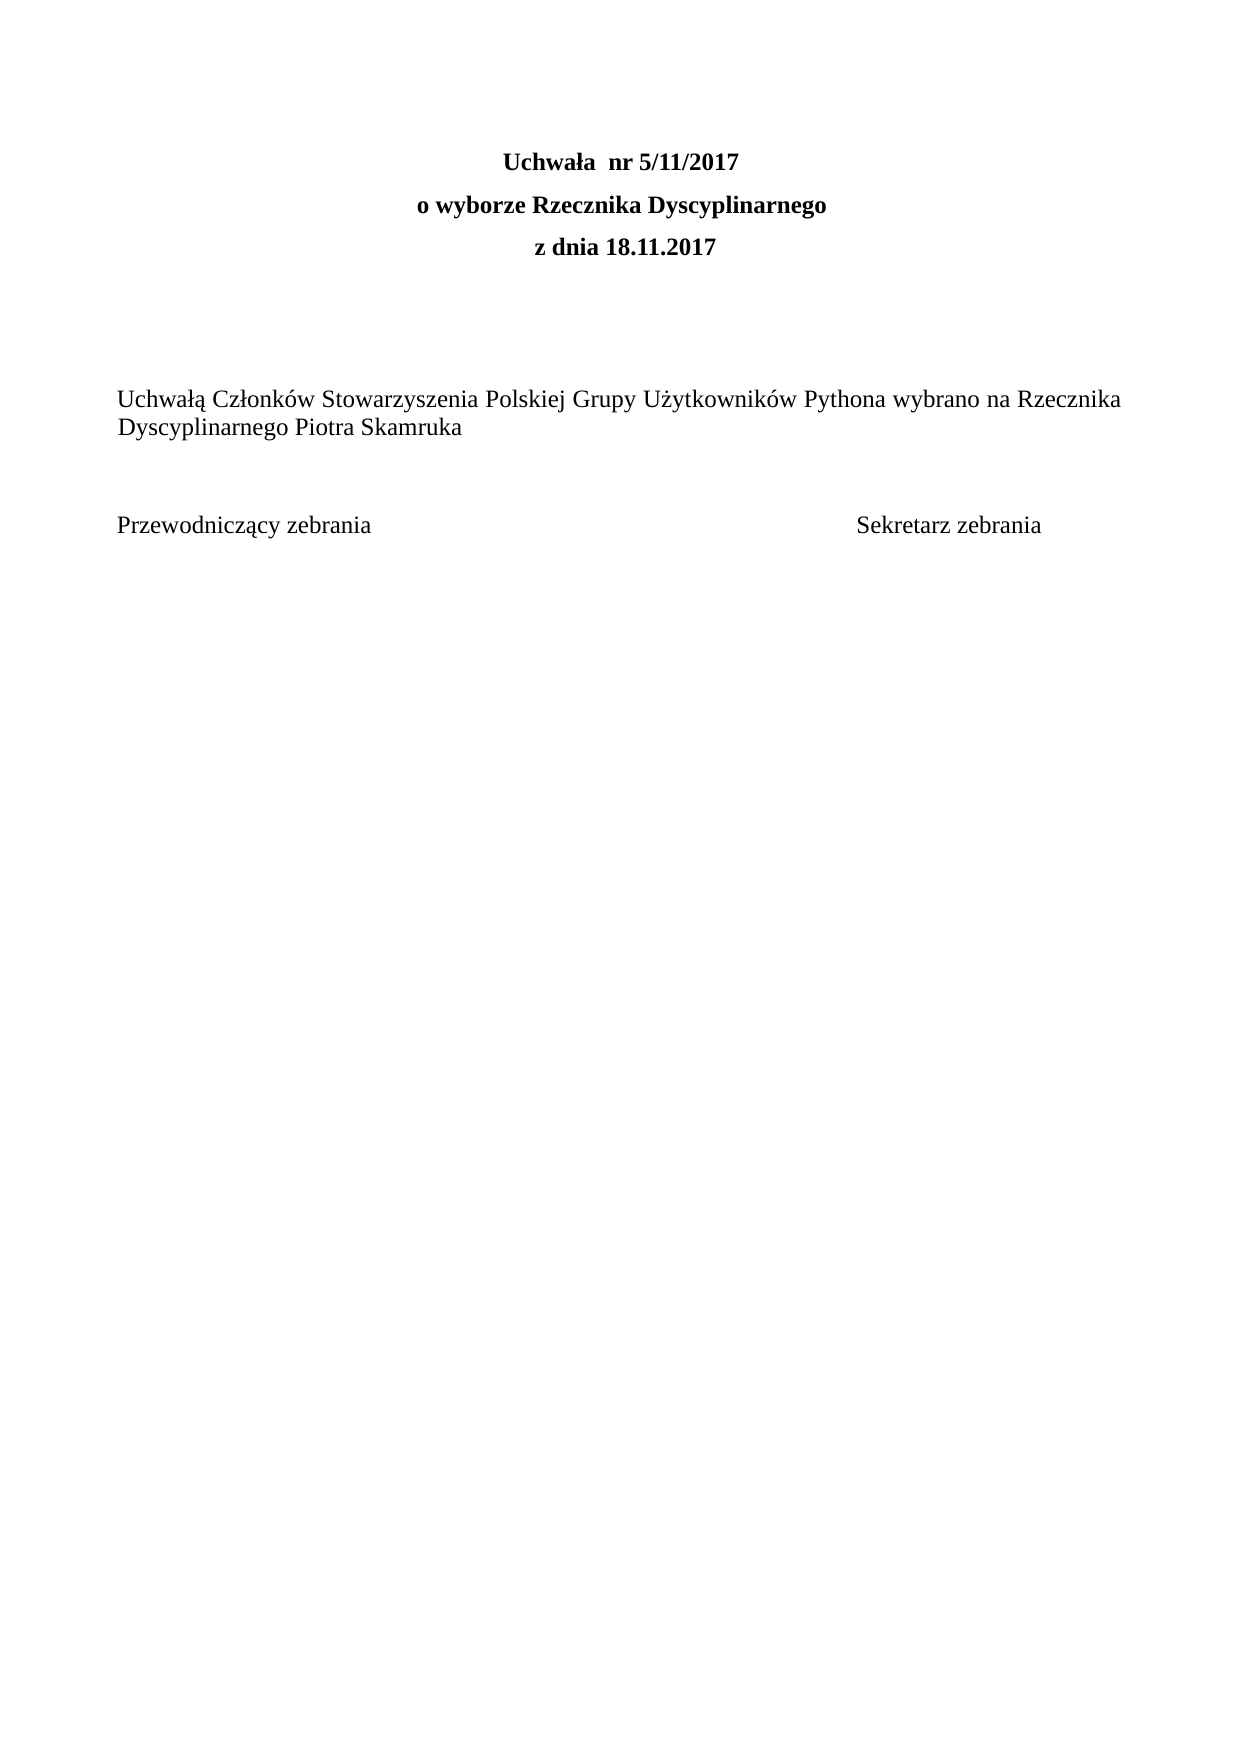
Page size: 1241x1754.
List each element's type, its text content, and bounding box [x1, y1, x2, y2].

text Przewodniczący zebrania Sekretarz zebrania [117, 510, 1122, 539]
text Uchwałą Członków Stowarzyszenia Polskiej Grupy Użytkowników Pythona wybrano na Rzecznika Dyscyplinarnego Piotra Skamruka [117, 384, 1122, 441]
text o wyborze Rzecznika Dyscyplinarnego z dnia 18.11.2017 [218, 190, 1032, 260]
text Uchwała nr 5/11/2017 [118, 147, 1124, 176]
